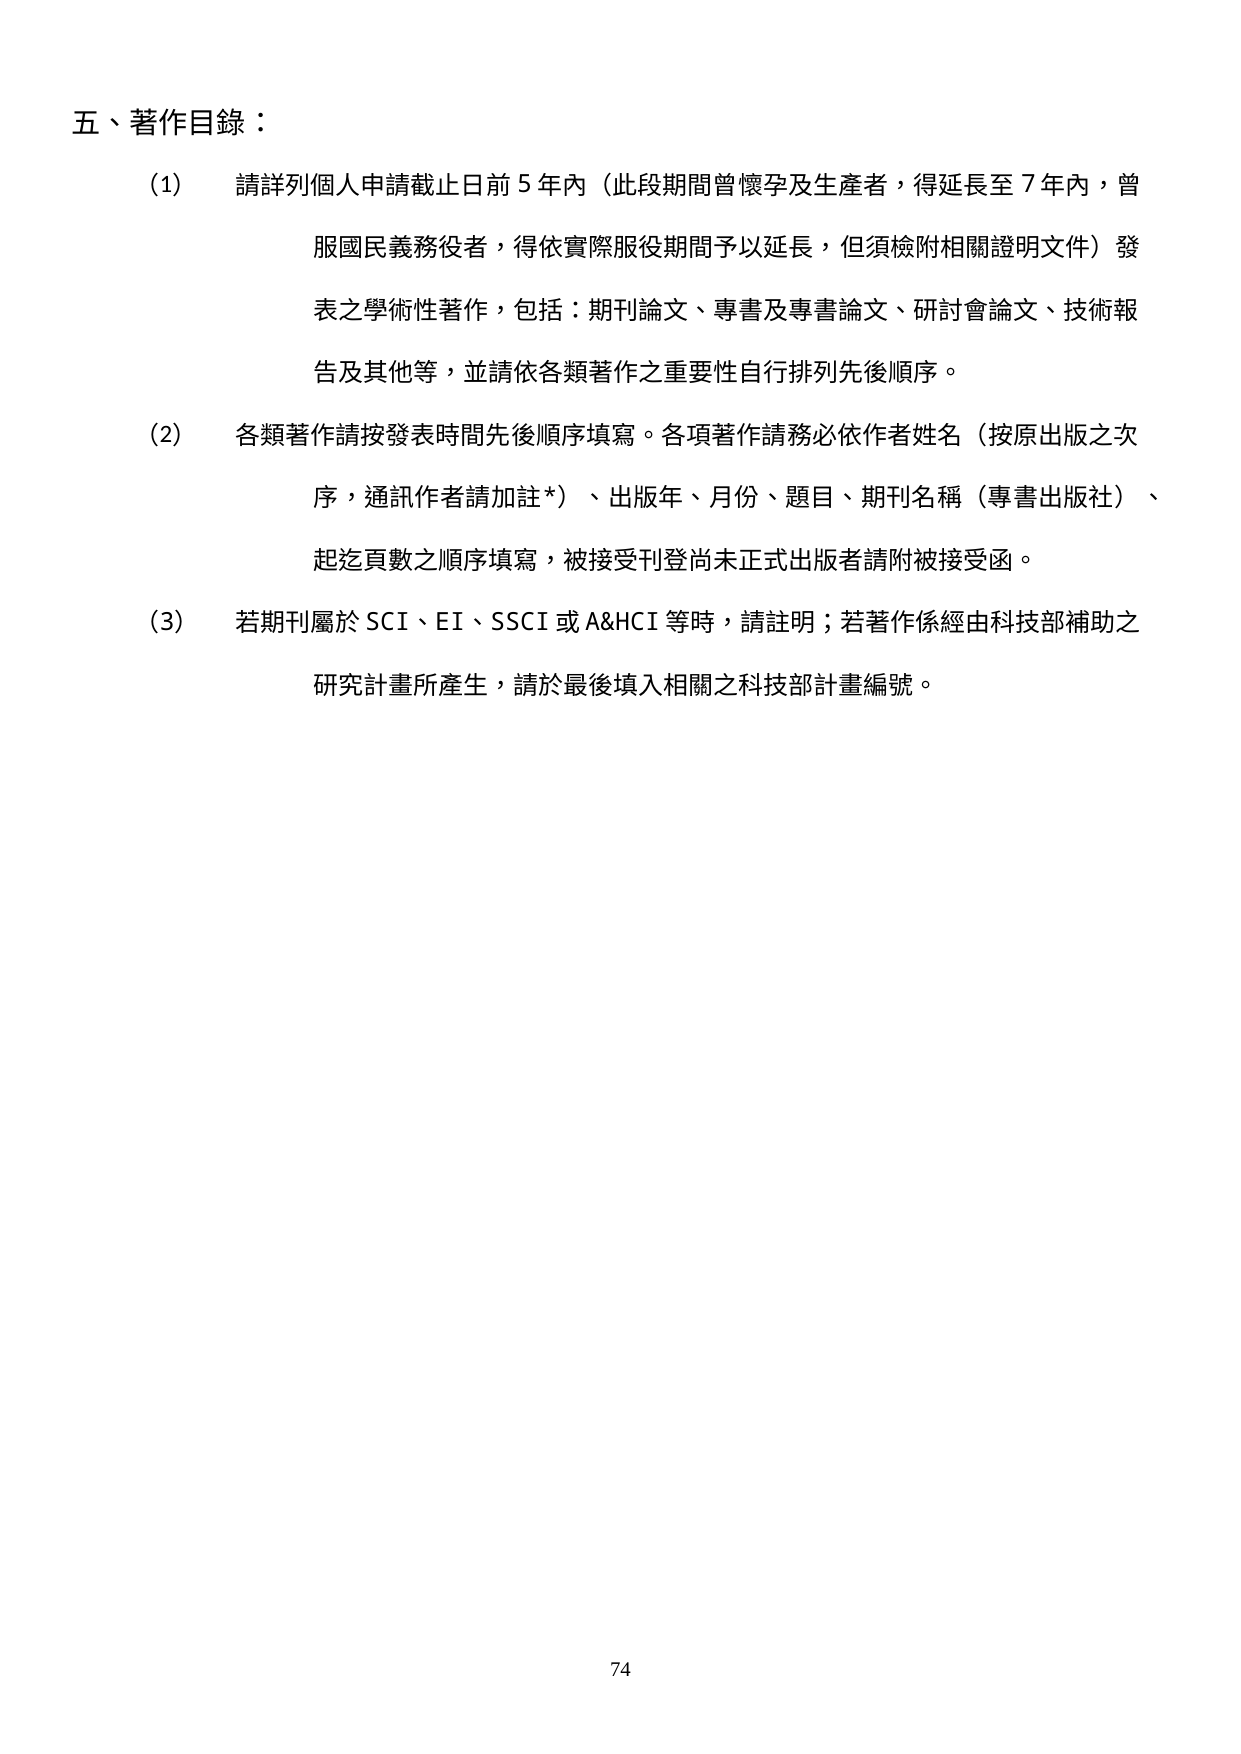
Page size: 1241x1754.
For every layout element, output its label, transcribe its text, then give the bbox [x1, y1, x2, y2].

list 各類著作請按發表時間先後順序填寫。各項著作請務必依作者姓名（按原出版之次序，通訊作者請加註*）、出版年、月份、題目、期刊名稱（專書出版社）、起迄頁數之順序填寫，被接受刊登尚未正式出版者請附被接受函。 [134, 392, 1141, 579]
list 請詳列個人申請截止日前5年內（此段期間曾懷孕及生產者，得延長至7年內，曾服國民義務役者，得依實際服役期間予以延長，但須檢附相關證明文件）發表之學術性著作，包括：期刊論文、專書及專書論文、研討會論文、技術報告及其他等，並請依各類著作之重要性自行排列先後順序。 [134, 142, 1141, 392]
list 若期刊屬於SCI、EI、SSCI或A&HCI等時，請註明；若著作係經由科技部補助之研究計畫所產生，請於最後填入相關之科技部計畫編號。 [134, 579, 1141, 704]
text 五、著作目錄： [71, 79, 1169, 142]
